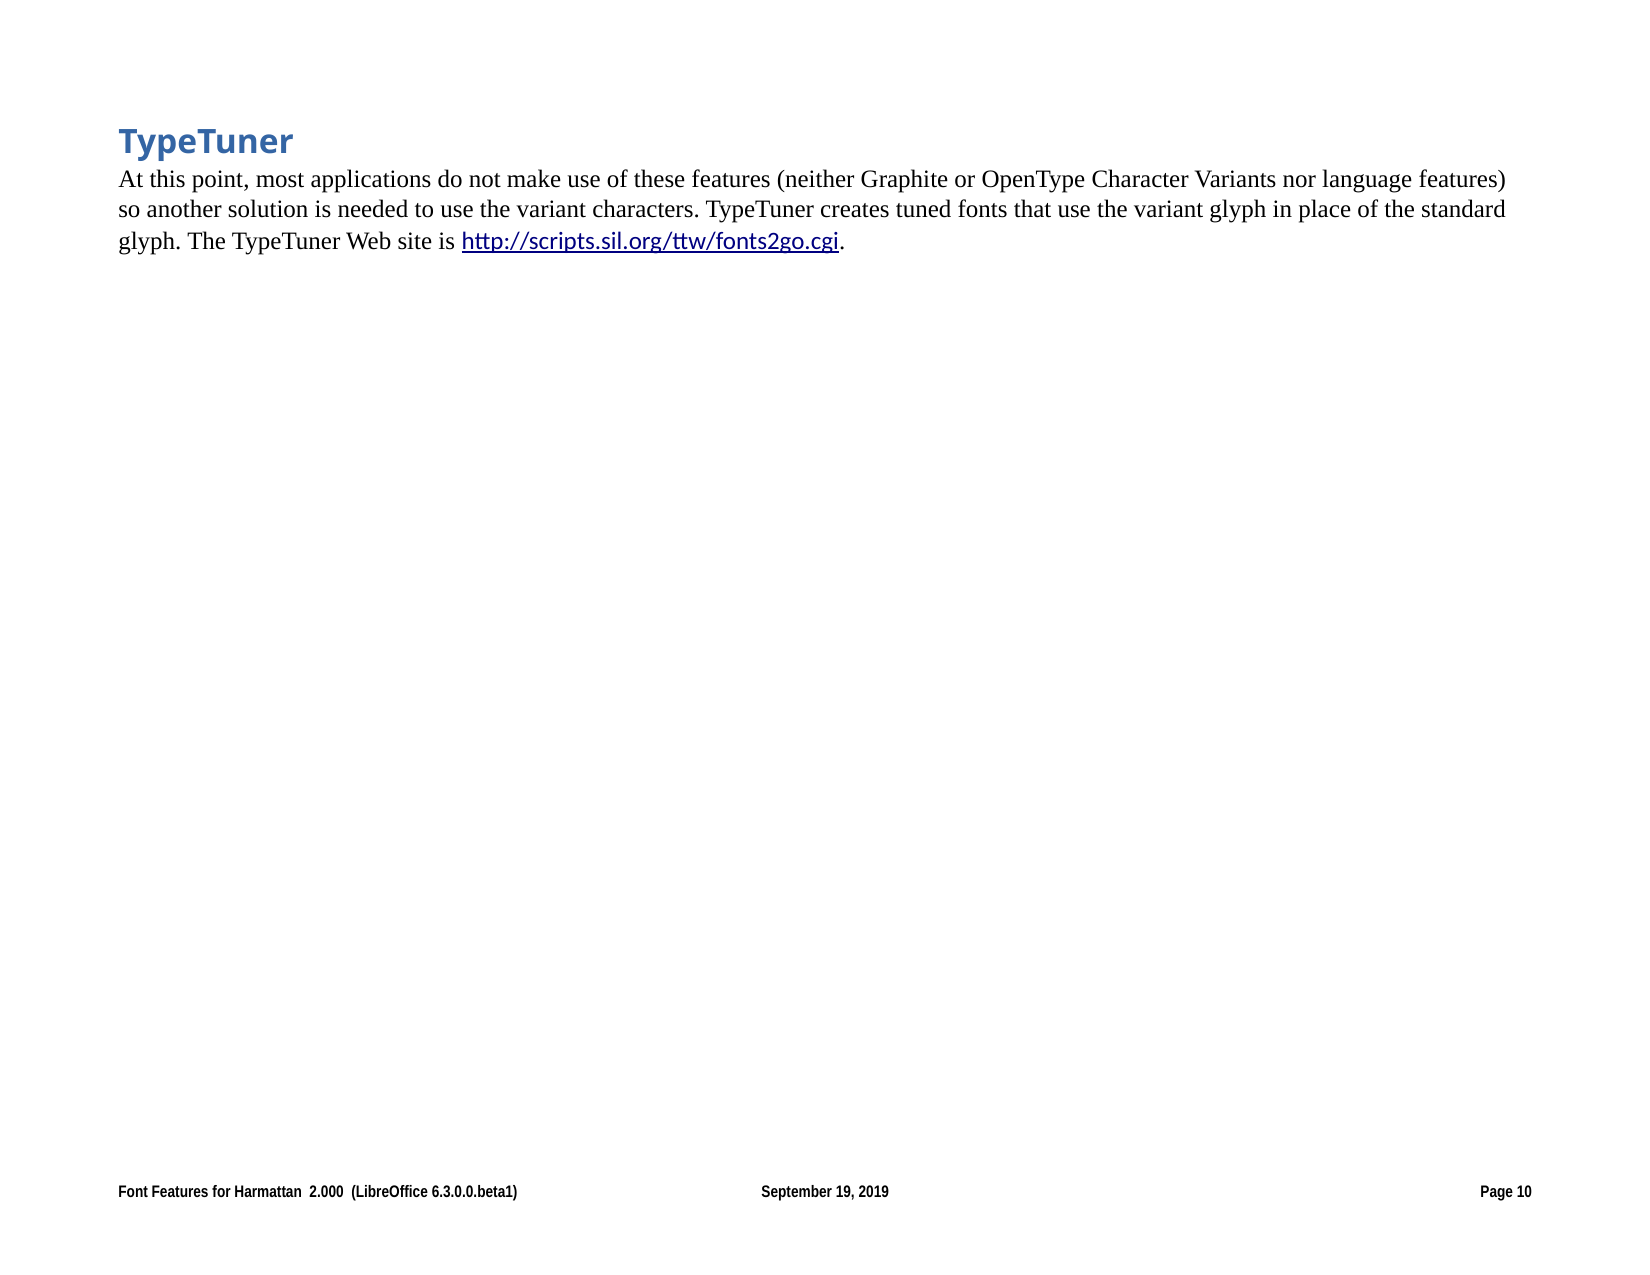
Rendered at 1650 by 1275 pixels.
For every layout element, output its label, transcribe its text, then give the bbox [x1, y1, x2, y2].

text At this point, most applications do not make use of these features (neither Graphite or OpenType Character Variants nor language features) so another solution is needed to use the variant characters. TypeTuner creates tuned fonts that use the variant glyph in place of the standard glyph. The TypeTuner Web site is http://scripts.sil.org/ttw/fonts2go.cgi. [118, 164, 1532, 256]
subtitle TypeTuner [118, 118, 1532, 164]
